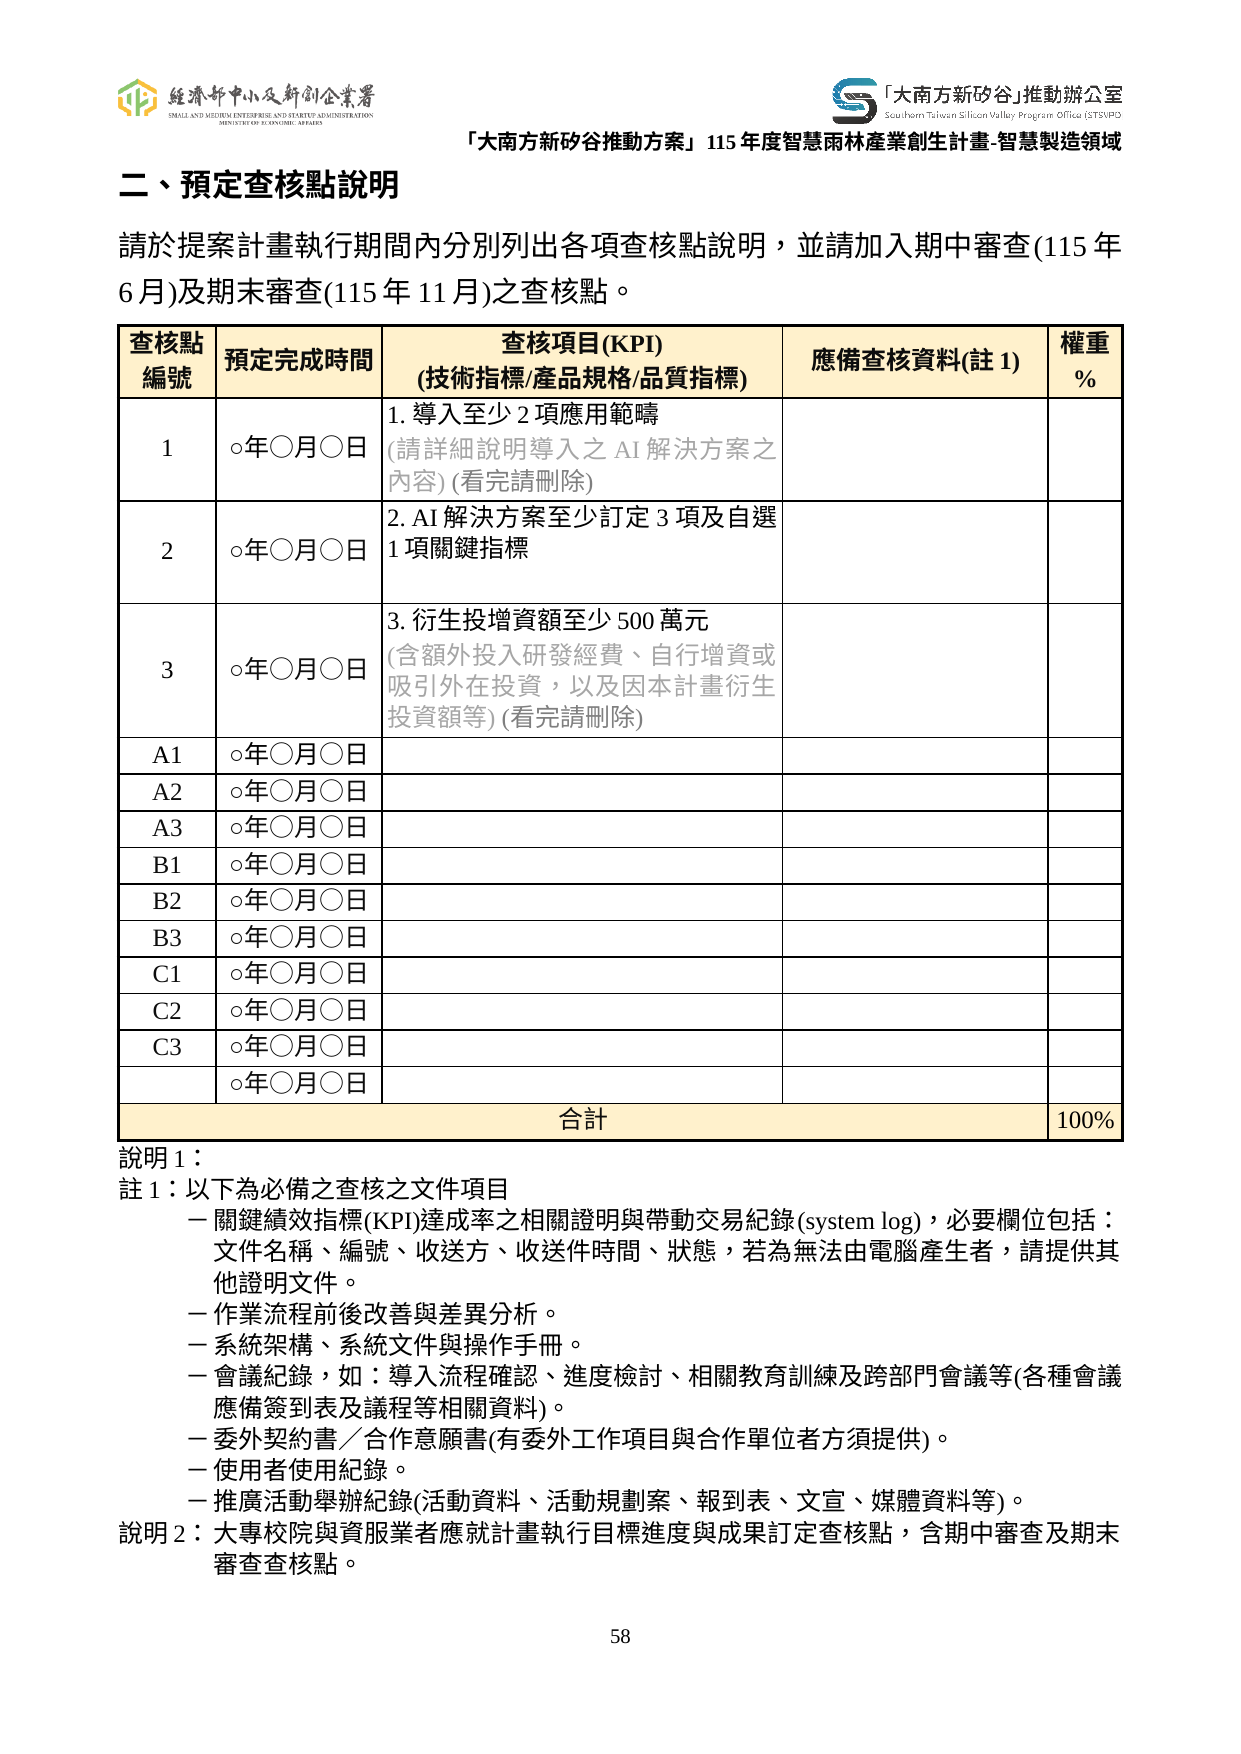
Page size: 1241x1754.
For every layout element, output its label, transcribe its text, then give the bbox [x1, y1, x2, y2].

text － 關鍵績效指標(KPI)達成率之相關證明與帶動交易紀錄(system log)，必要欄位包括：文件名稱、編號、收送方、收送件時間、狀態，若為無法由電腦產生者，請提供其他證明文件。 [186, 1204, 1122, 1298]
table_cell [1049, 399, 1121, 500]
table_cell [383, 958, 782, 993]
table_cell ○年○月○日 [217, 885, 381, 919]
table_cell ○年○月○日 [217, 399, 381, 500]
table_cell [783, 1031, 1047, 1066]
text － 使用者使用紀錄。 [186, 1454, 1122, 1486]
table_cell [1049, 775, 1121, 810]
table_cell [1049, 958, 1121, 993]
table_cell ○年○月○日 [217, 812, 381, 846]
table_cell B1 [120, 848, 215, 883]
table_cell [383, 885, 782, 919]
table_cell [783, 885, 1047, 919]
text 說明2： 大專校院與資服業者應就計畫執行目標進度與成果訂定查核點，含期中審查及期末審查查核點。 [118, 1517, 1122, 1579]
table_cell ○年○月○日 [217, 1031, 381, 1066]
table_header 應備查核資料(註1) [783, 327, 1047, 397]
text － 委外契約書／合作意願書(有委外工作項目與合作單位者方須提供)。 [186, 1423, 1122, 1454]
table_cell A2 [120, 775, 215, 810]
table_cell A1 [120, 738, 215, 773]
table_cell [383, 921, 782, 956]
table_cell [1049, 1031, 1121, 1066]
table_cell C2 [120, 994, 215, 1029]
table_cell [783, 812, 1047, 846]
table_cell [383, 1067, 782, 1102]
table_cell [383, 738, 782, 773]
table_cell 2. AI解決方案至少訂定3項及自選1項關鍵指標 [383, 502, 782, 603]
text － 系統架構、系統文件與操作手冊。 [186, 1329, 1122, 1361]
table_cell [783, 502, 1047, 603]
table_header 查核點 編號 [120, 327, 215, 397]
text － 作業流程前後改善與差異分析。 [186, 1298, 1122, 1329]
table_cell ○年○月○日 [217, 775, 381, 810]
text － 會議紀錄，如：導入流程確認、進度檢討、相關教育訓練及跨部門會議等(各種會議應備簽到表及議程等相關資料)。 [186, 1361, 1122, 1423]
text － 推廣活動舉辦紀錄(活動資料、活動規劃案、報到表、文宣、媒體資料等)。 [186, 1486, 1122, 1517]
table_cell [1049, 812, 1121, 846]
table_cell 2 [120, 502, 215, 603]
table_cell C1 [120, 958, 215, 993]
table_cell [383, 848, 782, 883]
table_cell [783, 738, 1047, 773]
table_cell ○年○月○日 [217, 604, 381, 737]
table_cell [1049, 502, 1121, 603]
table_cell 1 [120, 399, 215, 500]
table_cell [1049, 994, 1121, 1029]
table_cell [120, 1067, 215, 1102]
table_header 查核項目(KPI) (技術指標/產品規格/品質指標) [383, 327, 782, 397]
table_cell [383, 775, 782, 810]
table_cell B3 [120, 921, 215, 956]
table_cell ○年○月○日 [217, 921, 381, 956]
table_cell [783, 848, 1047, 883]
table_cell [783, 958, 1047, 993]
table_cell [383, 812, 782, 846]
table_cell [783, 921, 1047, 956]
subtitle 二、預定查核點說明 [118, 155, 1122, 207]
text 說明1： [118, 1142, 1122, 1173]
table_cell ○年○月○日 [217, 958, 381, 993]
text 註1：以下為必備之查核之文件項目 [118, 1173, 1122, 1204]
table_cell ○年○月○日 [217, 1067, 381, 1102]
table_cell [1049, 885, 1121, 919]
table_cell ○年○月○日 [217, 502, 381, 603]
table_cell ○年○月○日 [217, 848, 381, 883]
table_cell [783, 775, 1047, 810]
table_cell [383, 994, 782, 1029]
table_cell [783, 604, 1047, 737]
table_cell 3 [120, 604, 215, 737]
text 請於提案計畫執行期間內分別列出各項查核點說明，並請加入期中審查(115年6月)及期末審查(115年11月)之查核點。 [118, 220, 1122, 311]
table_cell ○年○月○日 [217, 994, 381, 1029]
table_cell [783, 399, 1047, 500]
table_cell [1049, 604, 1121, 737]
table_header 預定完成時間 [217, 327, 381, 397]
table_cell B2 [120, 885, 215, 919]
table_cell [1049, 738, 1121, 773]
table_header 權重 % [1049, 327, 1121, 397]
table_cell 合計 [120, 1104, 1047, 1139]
table_cell 1. 導入至少2項應用範疇 (請詳細說明導入之AI解決方案之內容) (看完請刪除) [383, 399, 782, 500]
table_cell [1049, 1067, 1121, 1102]
table_cell 100% [1049, 1104, 1121, 1139]
table_cell ○年○月○日 [217, 738, 381, 773]
table_cell A3 [120, 812, 215, 846]
table_cell [1049, 848, 1121, 883]
table_cell [783, 1067, 1047, 1102]
table_cell 3. 衍生投增資額至少500萬元 (含額外投入研發經費、自行增資或吸引外在投資，以及因本計畫衍生投資額等) (看完請刪除) [383, 604, 782, 737]
table_cell [1049, 921, 1121, 956]
table_cell [383, 1031, 782, 1066]
table_cell [783, 994, 1047, 1029]
table_cell C3 [120, 1031, 215, 1066]
